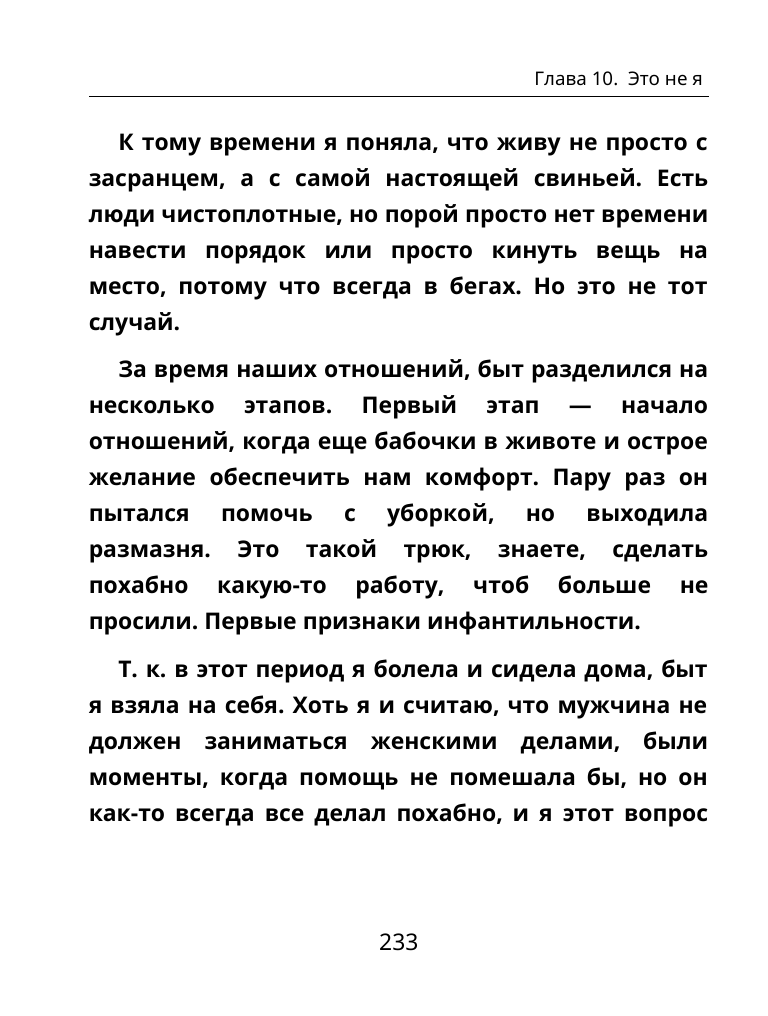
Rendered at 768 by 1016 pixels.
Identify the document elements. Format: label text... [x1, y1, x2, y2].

text За время наших отношений, быт разделился на несколько этапов. Первый этап — начало отношений, когда еще бабочки в животе и острое желание обеспечить нам комфорт. Пару раз он пытался помочь с уборкой, но выходила размазня. Это такой трюк, знаете, сделать похабно какую-то работу, чтоб больше не просили. Первые признаки инфантильности. [88, 353, 709, 636]
text К тому времени я поняла, что живу не просто с засранцем, а с самой настоящей свиньей. Есть люди чистоплотные, но порой просто нет времени навести порядок или просто кинуть вещь на место, потому что всегда в бегах. Но это не тот случай. [88, 126, 709, 337]
text Т. к. в этот период я болела и сидела дома, быт я взяла на себя. Хоть я и считаю, что мужчина не должен заниматься женскими делами, были моменты, когда помощь не помешала бы, но он как-то всегда все делал похабно, и я этот вопрос [88, 653, 709, 828]
